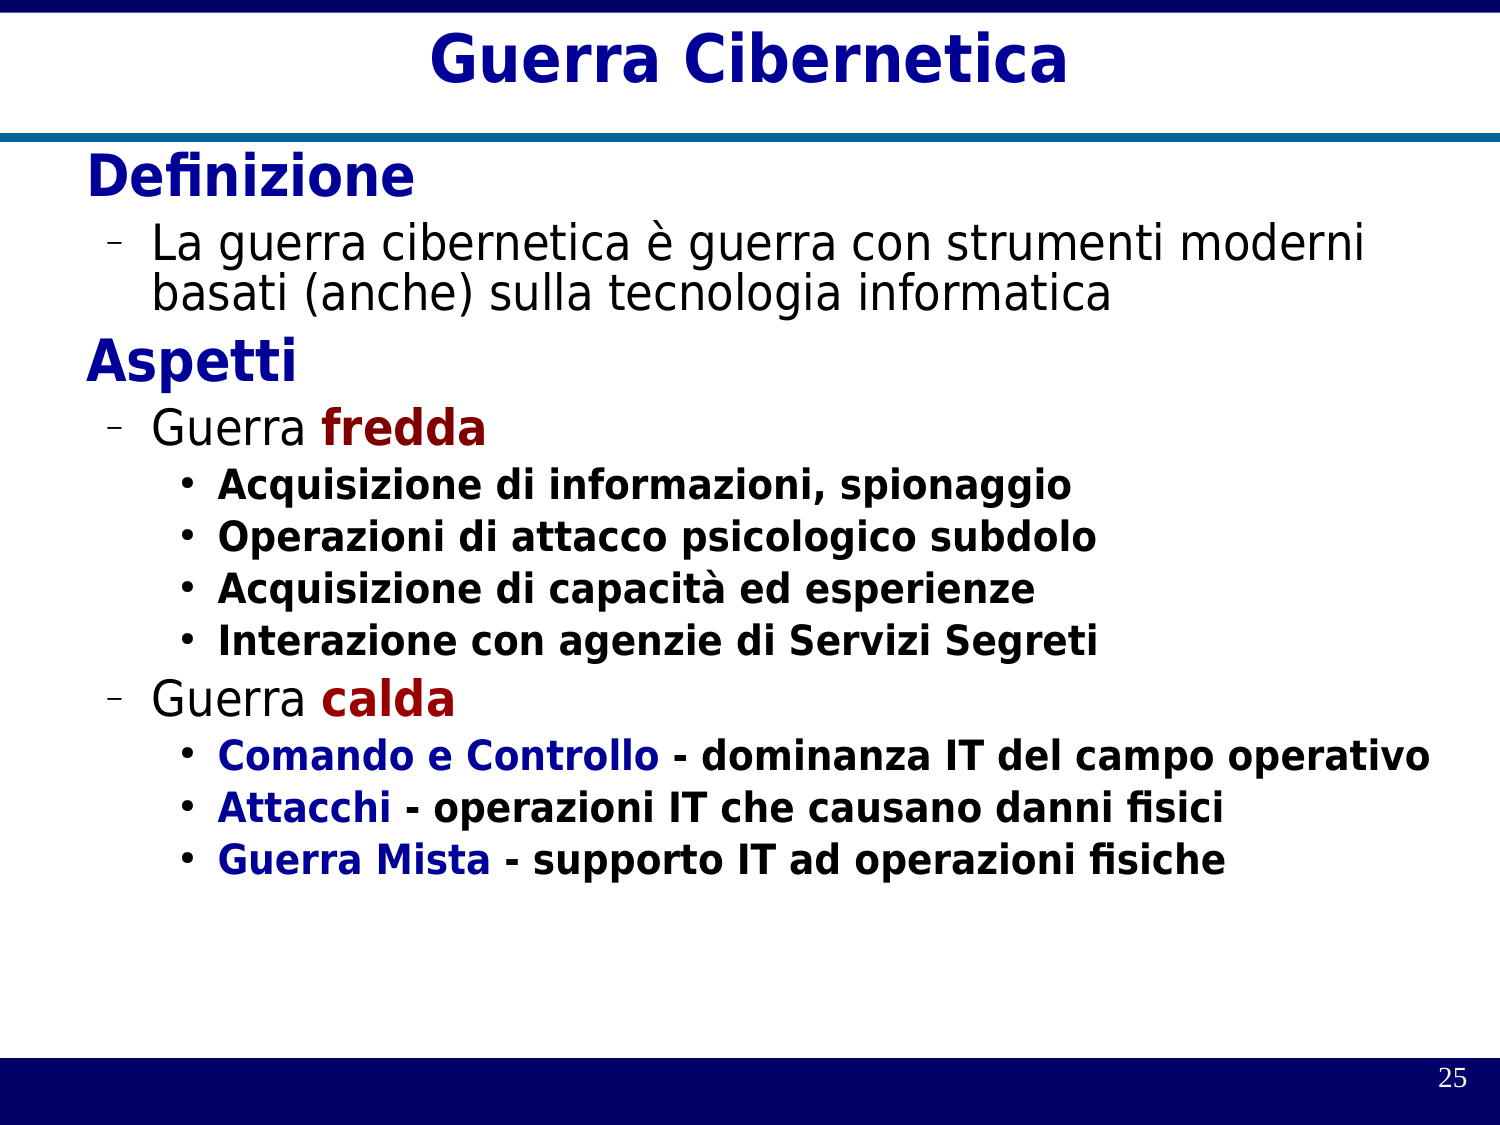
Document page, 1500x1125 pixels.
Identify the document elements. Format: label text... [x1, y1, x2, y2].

list Definizione La guerra cibernetica è guerra con strumenti moderni basati (anche) sulla tecnologia informatica Aspetti Guerra fredda Acquisizione di informazioni, spionaggio Operazioni di attacco psicologico subdolo Acquisizione di capacità ed esperienze Interazione con agenzie di Servizi Segreti Guerra calda Comando e Controllo - dominanza IT del campo operativo Attacchi - operazioni IT che causano danni fisici Guerra Mista - supporto IT ad operazioni fisiche [30, 149, 1471, 1021]
title Guerra Cibernetica [30, 0, 1471, 126]
